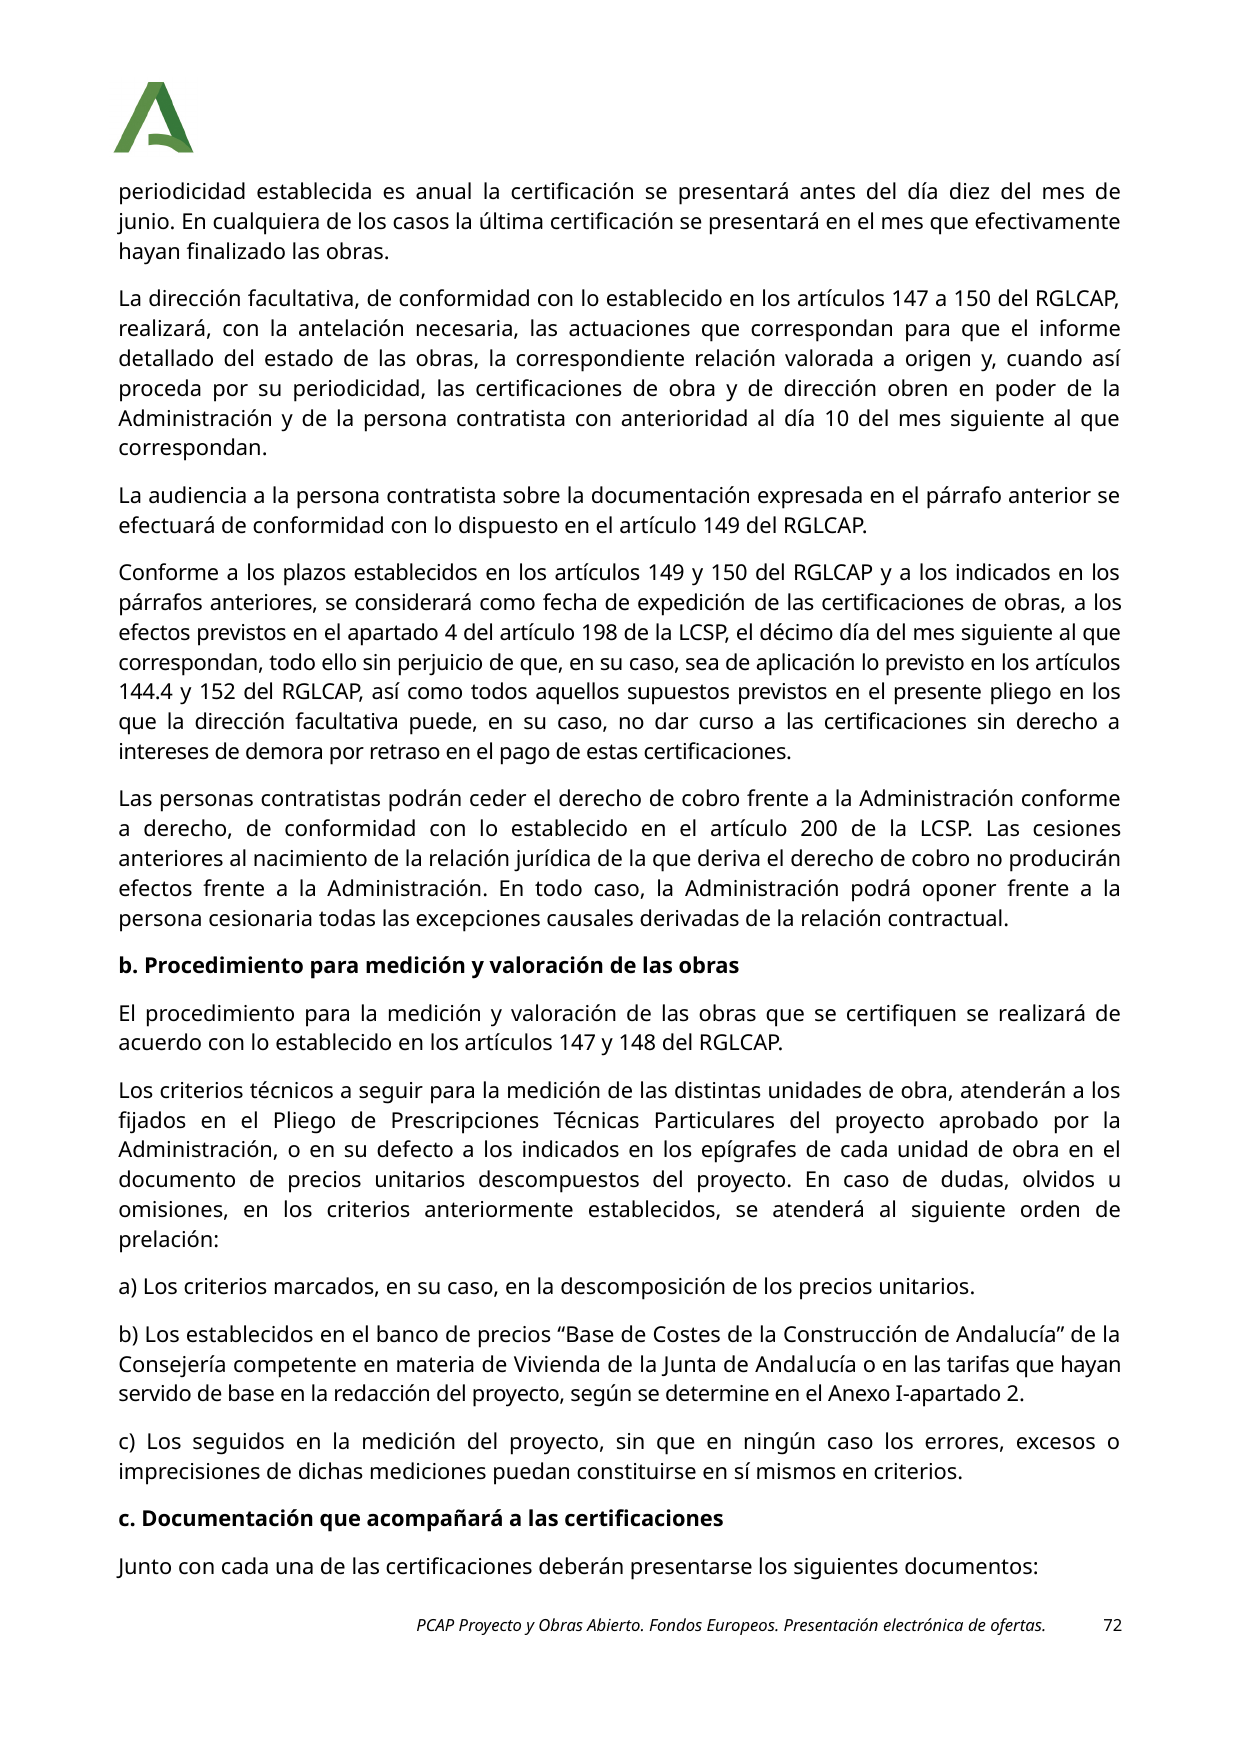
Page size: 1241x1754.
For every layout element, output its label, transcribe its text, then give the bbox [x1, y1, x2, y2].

text c) Los seguidos en la medición del proyecto, sin que en ningún caso los errores, excesos o imprecisiones de dichas mediciones puedan constituirse en sí mismos en criterios. [118, 1426, 1122, 1486]
text La dirección facultativa, de conformidad con lo establecido en los artículos 147 a 150 del RGLCAP, realizará, con la antelación necesaria, las actuaciones que correspondan para que el informe detallado del estado de las obras, la correspondiente relación valorada a origen y, cuando así proceda por su periodicidad, las certificaciones de obra y de dirección obren en poder de la Administración y de la persona contratista con anterioridad al día 10 del mes siguiente al que correspondan. [118, 283, 1122, 462]
text periodicidad establecida es anual la certificación se presentará antes del día diez del mes de junio. En cualquiera de los casos la última certificación se presentará en el mes que efectivamente hayan finalizado las obras. [118, 176, 1122, 266]
text Junto con cada una de las certificaciones deberán presentarse los siguientes documentos: [118, 1551, 1122, 1581]
picture [109, 77, 198, 157]
text a) Los criterios marcados, en su caso, en la descomposición de los precios unitarios. [118, 1271, 1122, 1301]
text c. Documentación que acompañará a las certificaciones [118, 1503, 1122, 1533]
text b. Procedimiento para medición y valoración de las obras [118, 950, 1122, 980]
text Los criterios técnicos a seguir para la medición de las distintas unidades de obra, atenderán a los fijados en el Pliego de Prescripciones Técnicas Particulares del proyecto aprobado por la Administración, o en su defecto a los indicados en los epígrafes de cada unidad de obra en el documento de precios unitarios descompuestos del proyecto. En caso de dudas, olvidos u omisiones, en los criterios anteriormente establecidos, se atenderá al siguiente orden de prelación: [118, 1075, 1122, 1254]
text b) Los establecidos en el banco de precios “Base de Costes de la Construcción de Andalucía” de la Consejería competente en materia de Vivienda de la Junta de Andalucía o en las tarifas que hayan servido de base en la redacción del proyecto, según se determine en el Anexo I-apartado 2. [118, 1319, 1122, 1408]
text Conforme a los plazos establecidos en los artículos 149 y 150 del RGLCAP y a los indicados en los párrafos anteriores, se considerará como fecha de expedición de las certificaciones de obras, a los efectos previstos en el apartado 4 del artículo 198 de la LCSP, el décimo día del mes siguiente al que correspondan, todo ello sin perjuicio de que, en su caso, sea de aplicación lo previsto en los artículos 144.4 y 152 del RGLCAP, así como todos aquellos supuestos previstos en el presente pliego en los que la dirección facultativa puede, en su caso, no dar curso a las certificaciones sin derecho a intereses de demora por retraso en el pago de estas certificaciones. [118, 557, 1122, 766]
text Las personas contratistas podrán ceder el derecho de cobro frente a la Administración conforme a derecho, de conformidad con lo establecido en el artículo 200 de la LCSP. Las cesiones anteriores al nacimiento de la relación jurídica de la que deriva el derecho de cobro no producirán efectos frente a la Administración. En todo caso, la Administración podrá oponer frente a la persona cesionaria todas las excepciones causales derivadas de la relación contractual. [118, 783, 1122, 932]
text La audiencia a la persona contratista sobre la documentación expresada en el párrafo anterior se efectuará de conformidad con lo dispuesto en el artículo 149 del RGLCAP. [118, 480, 1122, 539]
text El procedimiento para la medición y valoración de las obras que se certifiquen se realizará de acuerdo con lo establecido en los artículos 147 y 148 del RGLCAP. [118, 998, 1122, 1057]
